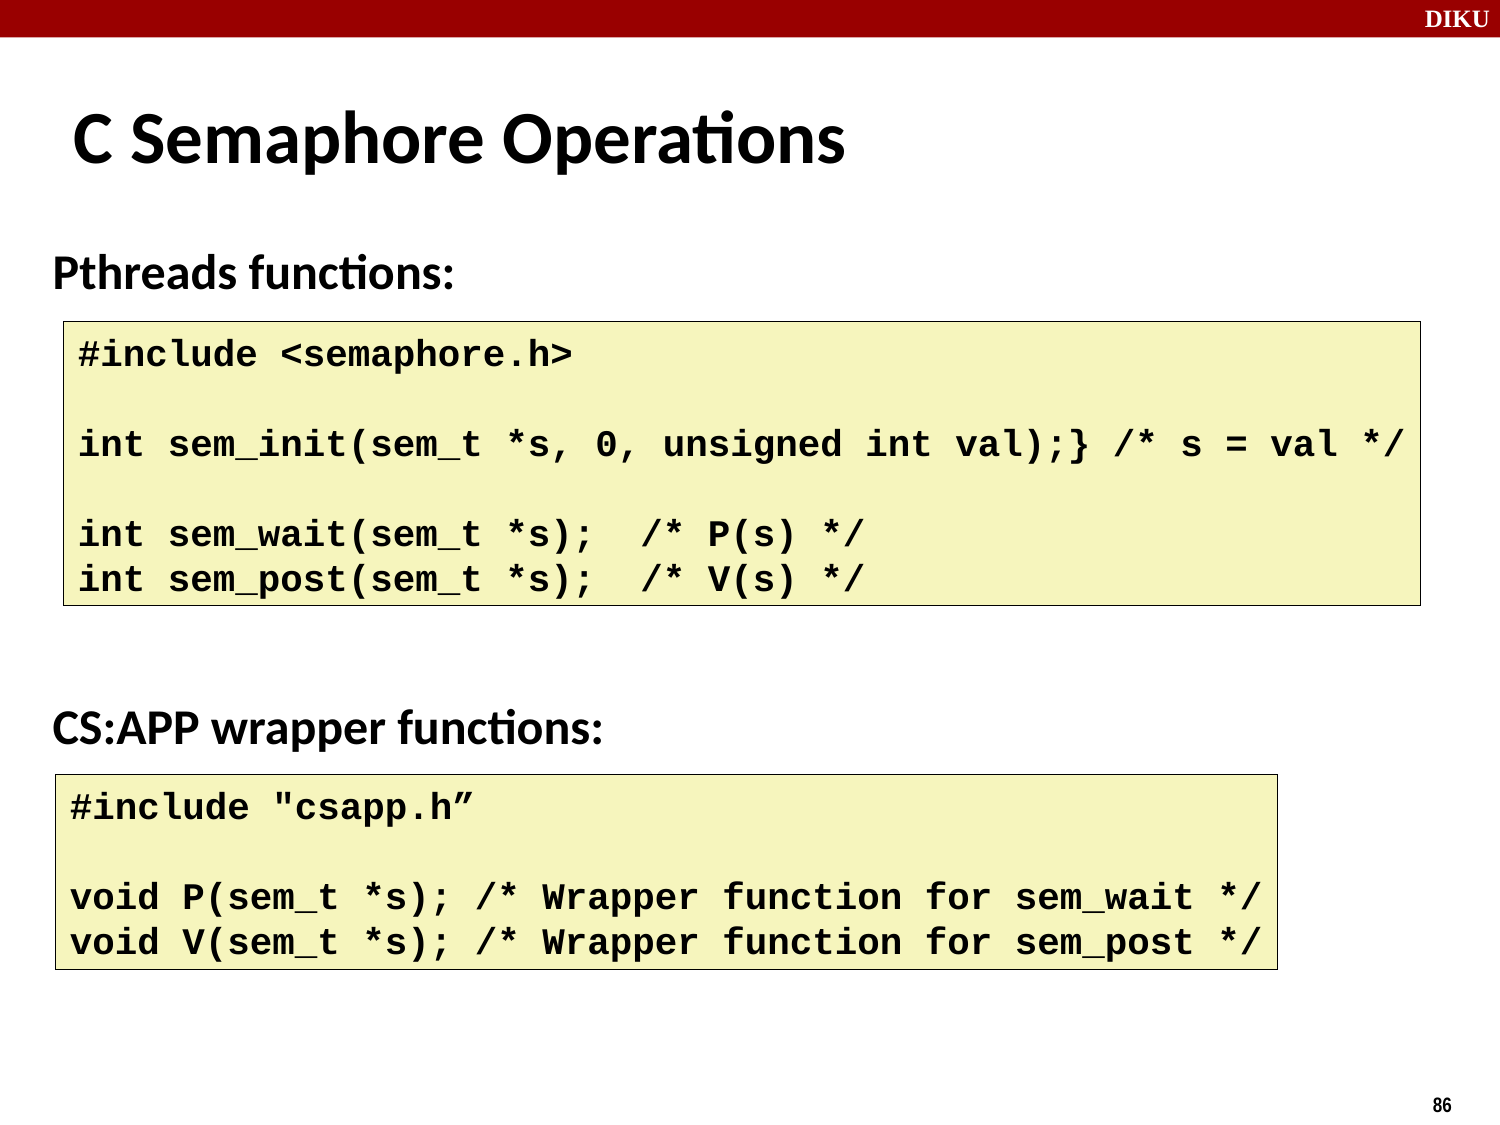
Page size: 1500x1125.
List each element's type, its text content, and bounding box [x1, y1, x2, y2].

text_box #include <semaphore.h> int sem_init(sem_t *s, 0, unsigned int val);} /* s = val */ int sem_wait(sem_t *s); /* P(s) */ int sem_post(sem_t *s); /* V(s) */ [63, 321, 1421, 606]
text_box C Semaphore Operations [58, 71, 1304, 197]
text_box CS:APP wrapper functions: [37, 687, 1333, 788]
text_box #include "csapp.h” void P(sem_t *s); /* Wrapper function for sem_wait */ void V(sem_t *s); /* Wrapper function for sem_post */ [55, 774, 1278, 970]
text_box Pthreads functions: [37, 232, 1333, 321]
